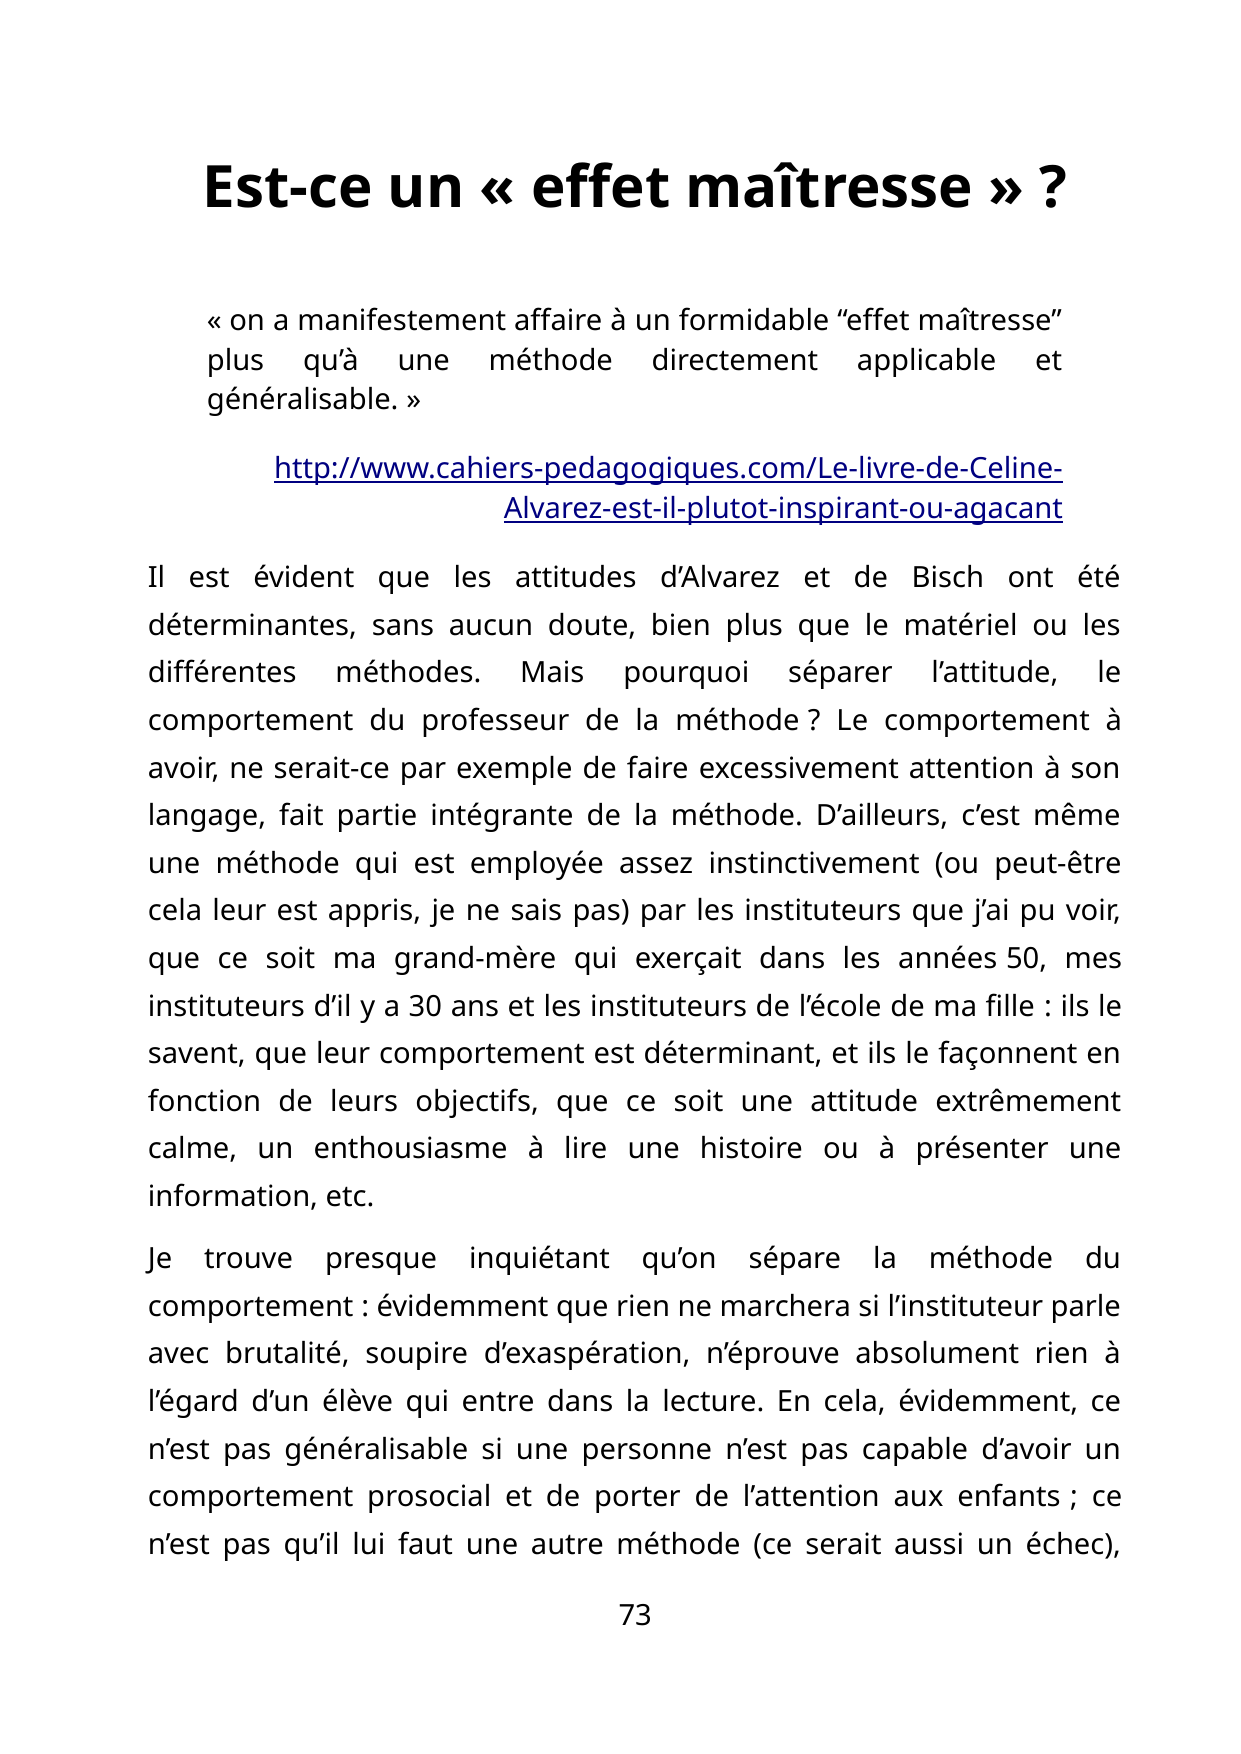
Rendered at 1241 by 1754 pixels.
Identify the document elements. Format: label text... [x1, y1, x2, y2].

text Il est évident que les attitudes d’Alvarez et de Bisch ont été déterminantes, sans aucun doute, bien plus que le matériel ou les différentes méthodes. Mais pourquoi séparer l’attitude, le comportement du professeur de la méthode ? Le comportement à avoir, ne serait-ce par exemple de faire excessivement attention à son langage, fait partie intégrante de la méthode. D’ailleurs, c’est même une méthode qui est employée assez instinctivement (ou peut-être cela leur est appris, je ne sais pas) par les instituteurs que j’ai pu voir, que ce soit ma grand-mère qui exerçait dans les années 50, mes instituteurs d’il y a 30 ans et les instituteurs de l’école de ma fille : ils le savent, que leur comportement est déterminant, et ils le façonnent en fonction de leurs objectifs, que ce soit une attitude extrêmement calme, un enthousiasme à lire une histoire ou à présenter une information, etc. [148, 556, 1122, 1215]
subtitle Est-ce un « effet maîtresse » ? [148, 145, 1122, 224]
text http://www.cahiers-pedagogiques.com/Le-livre-de-Celine-Alvarez-est-il-plutot-inspirant-ou-agacant [207, 448, 1063, 527]
text « on a manifestement affaire à un formidable “effet maîtresse” plus qu’à une méthode directement applicable et généralisable. » [207, 299, 1063, 418]
text Je trouve presque inquiétant qu’on sépare la méthode du comportement : évidemment que rien ne marchera si l’instituteur parle avec brutalité, soupire d’exaspération, n’éprouve absolument rien à l’égard d’un élève qui entre dans la lecture. En cela, évidemment, ce n’est pas généralisable si une personne n’est pas capable d’avoir un comportement prosocial et de porter de l’attention aux enfants ; ce n’est pas qu’il lui faut une autre méthode (ce serait aussi un échec), [148, 1237, 1122, 1563]
